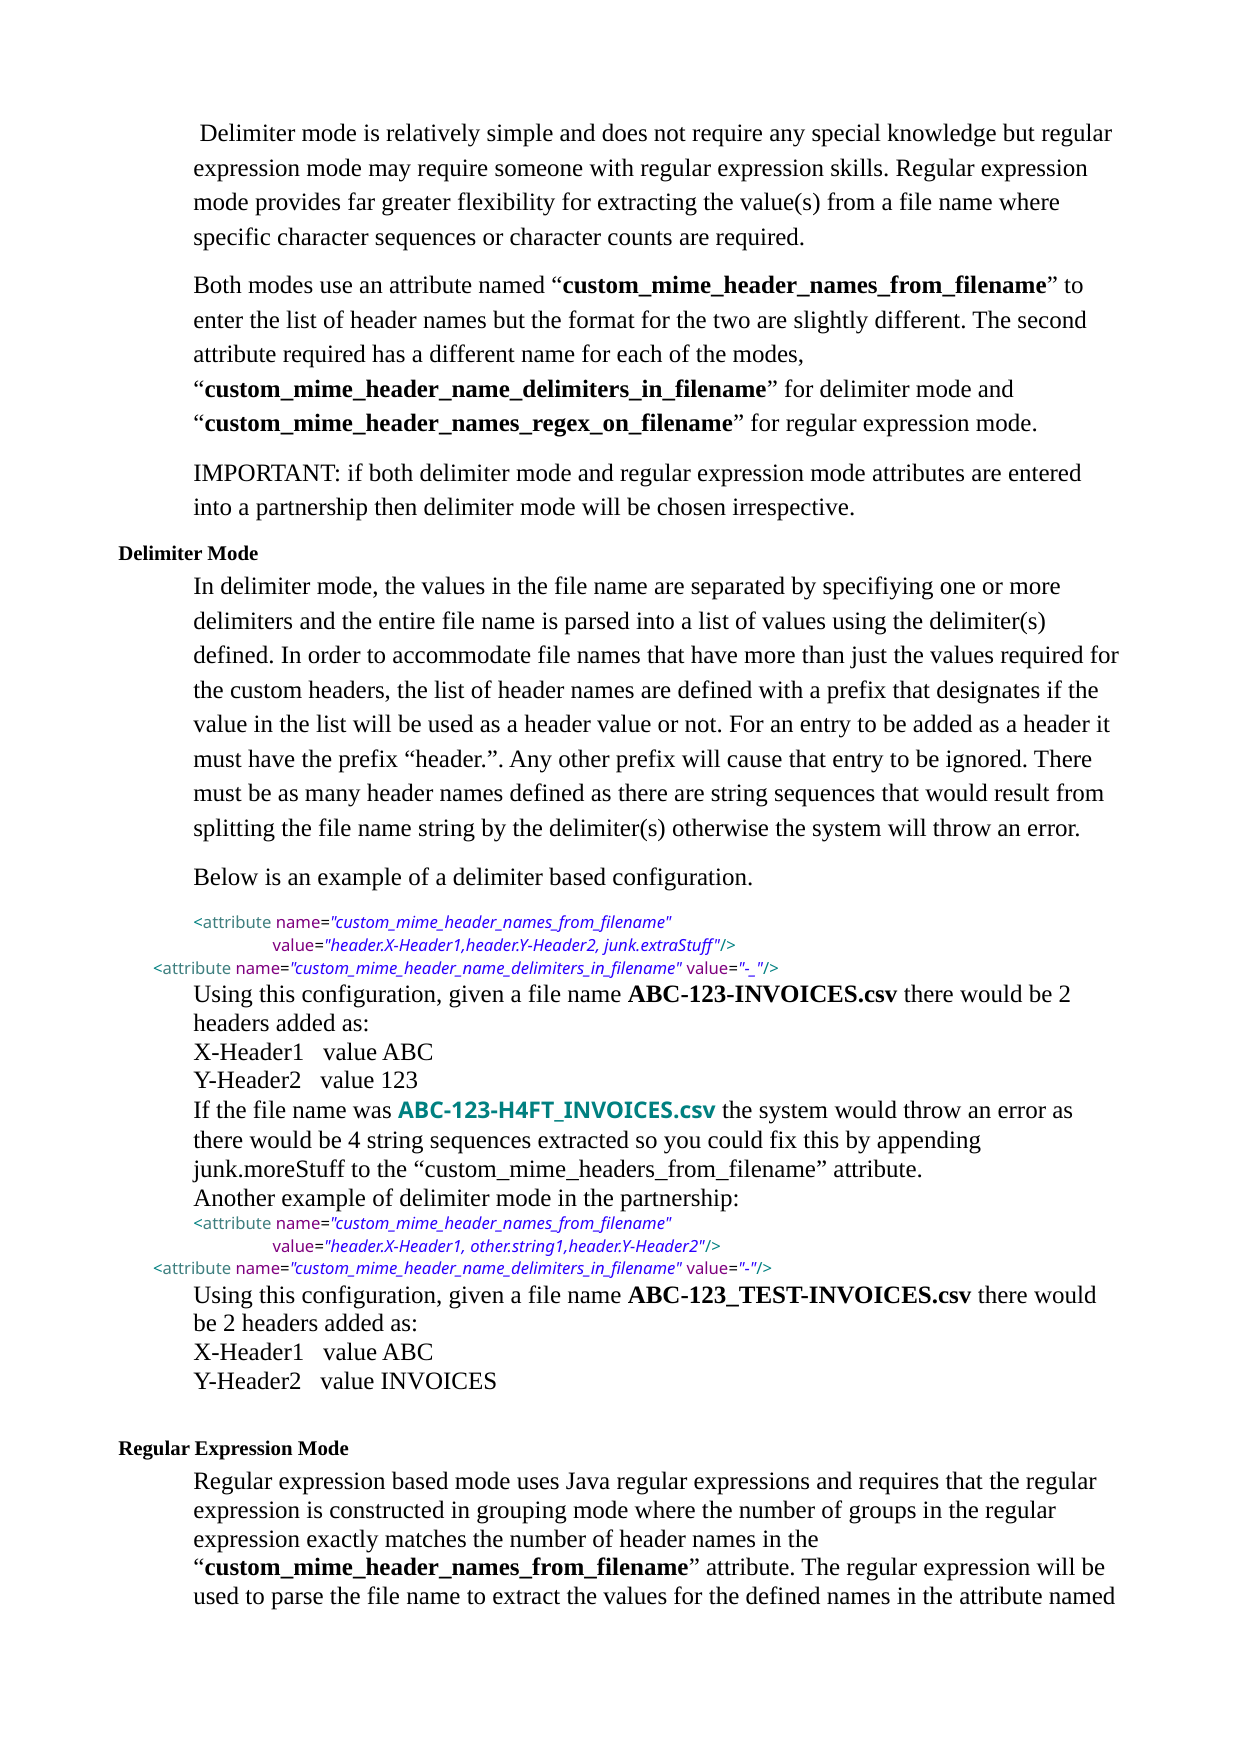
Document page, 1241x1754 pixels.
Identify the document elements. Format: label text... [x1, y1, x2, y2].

text Below is an example of a delimiter based configuration. [193, 862, 1122, 891]
text Another example of delimiter mode in the partnership: [193, 1183, 1122, 1212]
text value="header.X-Header1, other.string1,header.Y-Header2"/> [193, 1234, 1122, 1257]
text <attribute name="custom_mime_header_name_delimiters_in_filename" value="-"/> [118, 1257, 1122, 1280]
text Using this configuration, given a file name ABC-123-INVOICES.csv there would be 2 headers added as: X-Header1 value ABC Y-Header2 value 123 [193, 979, 1122, 1094]
text IMPORTANT: if both delimiter mode and regular expression mode attributes are entered into a partnership then delimiter mode will be chosen irrespective. [193, 458, 1122, 521]
text In delimiter mode, the values in the file name are separated by specifiying one or more delimiters and the entire file name is parsed into a list of values using the delimiter(s) defined. In order to accommodate file names that have more than just the values required for the custom headers, the list of header names are defined with a prefix that designates if the value in the list will be used as a header value or not. For an entry to be added as a header it must have the prefix “header.”. Any other prefix will cause that entry to be ignored. There must be as many header names defined as there are string sequences that would result from splitting the file name string by the delimiter(s) otherwise the system will throw an error. [193, 571, 1122, 842]
text Regular expression based mode uses Java regular expressions and requires that the regular expression is constructed in grouping mode where the number of groups in the regular expression exactly matches the number of header names in the “custom_mime_header_names_from_filename” attribute. The regular expression will be used to parse the file name to extract the values for the defined names in the attribute named [193, 1466, 1122, 1610]
subtitle Delimiter Mode [118, 541, 1122, 565]
text <attribute name="custom_mime_header_names_from_filename" [193, 911, 1122, 934]
text If the file name was ABC-123-H4FT_INVOICES.csv the system would throw an error as there would be 4 string sequences extracted so you could fix this by appending junk.moreStuff to the “custom_mime_headers_from_filename” attribute. [193, 1094, 1122, 1183]
text Delimiter mode is relatively simple and does not require any special knowledge but regular expression mode may require someone with regular expression skills. Regular expression mode provides far greater flexibility for extracting the value(s) from a file name where specific character sequences or character counts are required. [193, 118, 1122, 250]
subtitle Regular Expression Mode [118, 1436, 1122, 1460]
text Using this configuration, given a file name ABC-123_TEST-INVOICES.csv there would be 2 headers added as: X-Header1 value ABC Y-Header2 value INVOICES [193, 1280, 1122, 1395]
text <attribute name="custom_mime_header_name_delimiters_in_filename" value="-_"/> [118, 956, 1122, 979]
text Both modes use an attribute named “custom_mime_header_names_from_filename” to enter the list of header names but the format for the two are slightly different. The second attribute required has a different name for each of the modes, “custom_mime_header_name_delimiters_in_filename” for delimiter mode and “custom_mime_header_names_regex_on_filename” for regular expression mode. [193, 271, 1122, 437]
text value="header.X-Header1,header.Y-Header2, junk.extraStuff"/> [193, 934, 1122, 956]
text <attribute name="custom_mime_header_names_from_filename" [193, 1212, 1122, 1234]
